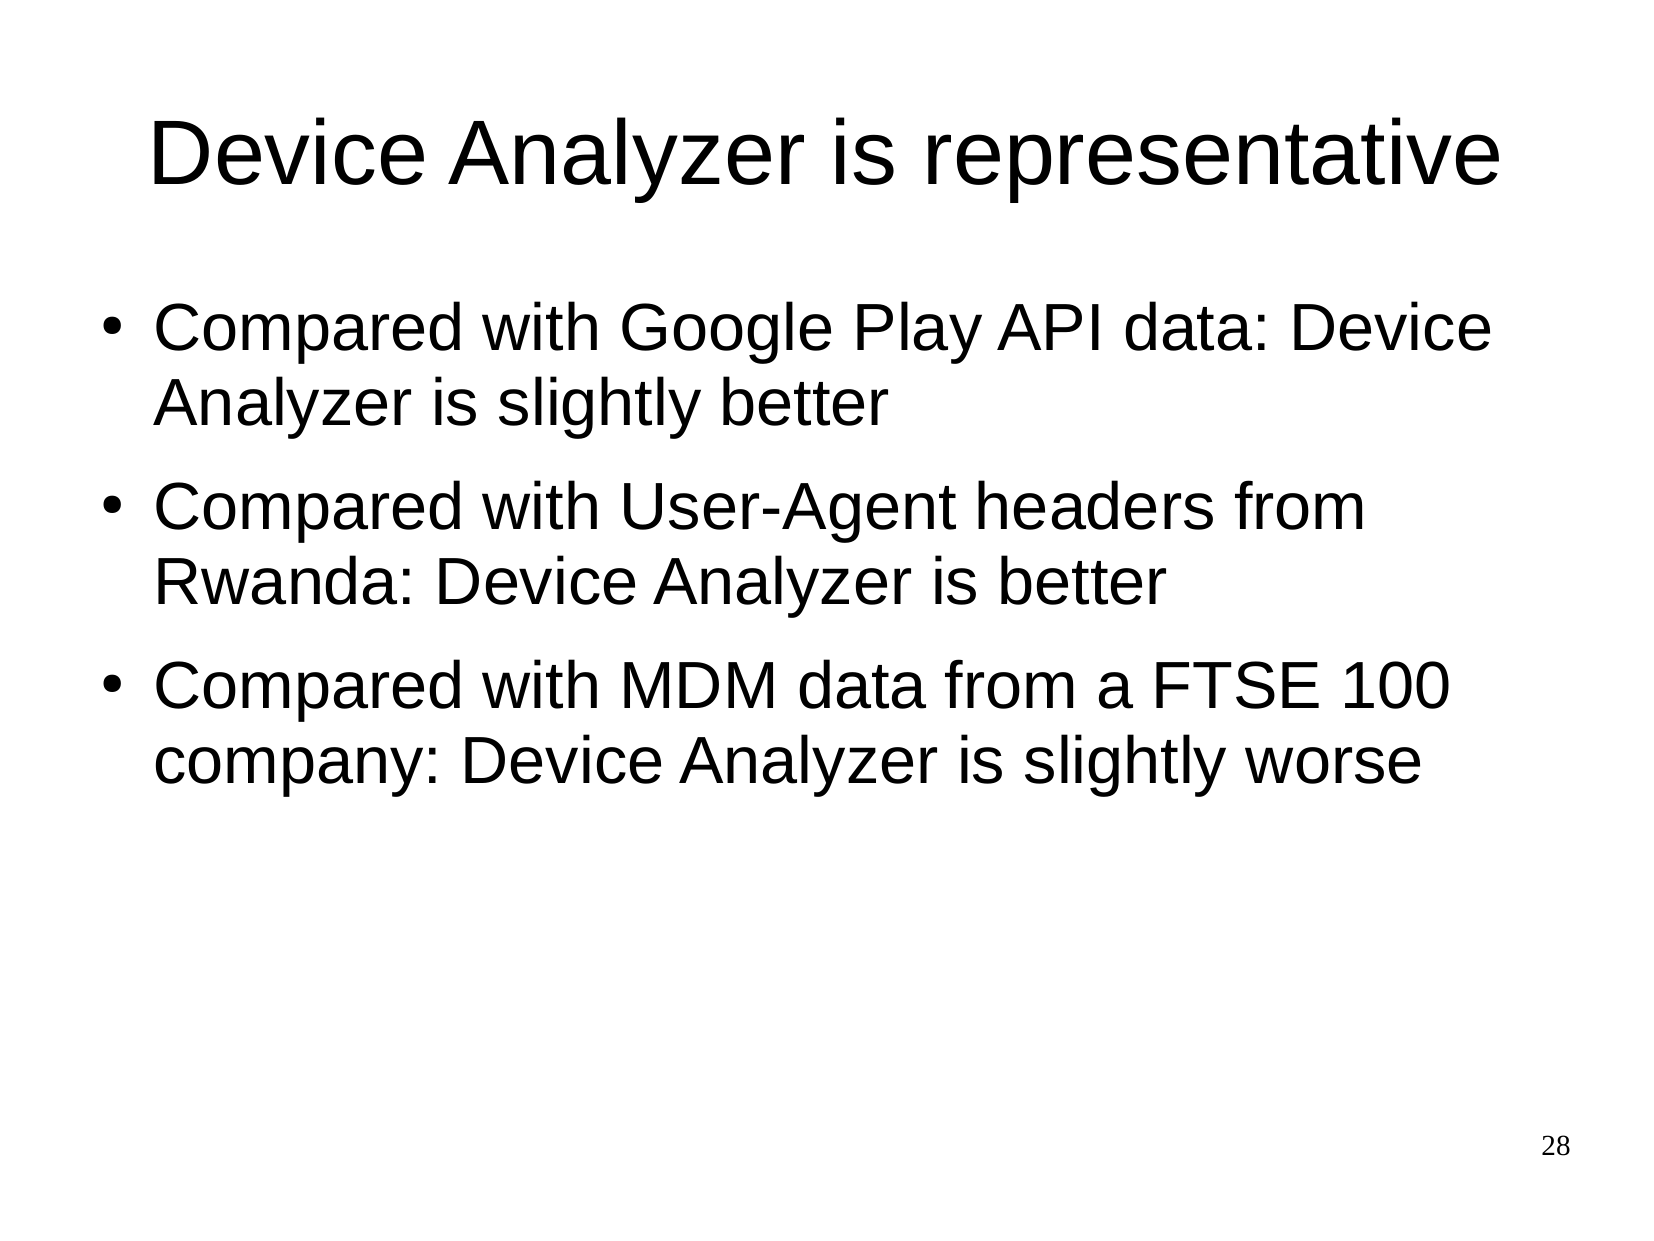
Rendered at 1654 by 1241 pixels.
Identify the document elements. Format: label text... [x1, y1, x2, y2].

title Device Analyzer is representative [82, 49, 1571, 257]
list Compared with Google Play API data: Device Analyzer is slightly better Compared with User-Agent headers from Rwanda: Device Analyzer is better Compared with MDM data from a FTSE 100 company: Device Analyzer is slightly worse [82, 290, 1571, 1109]
